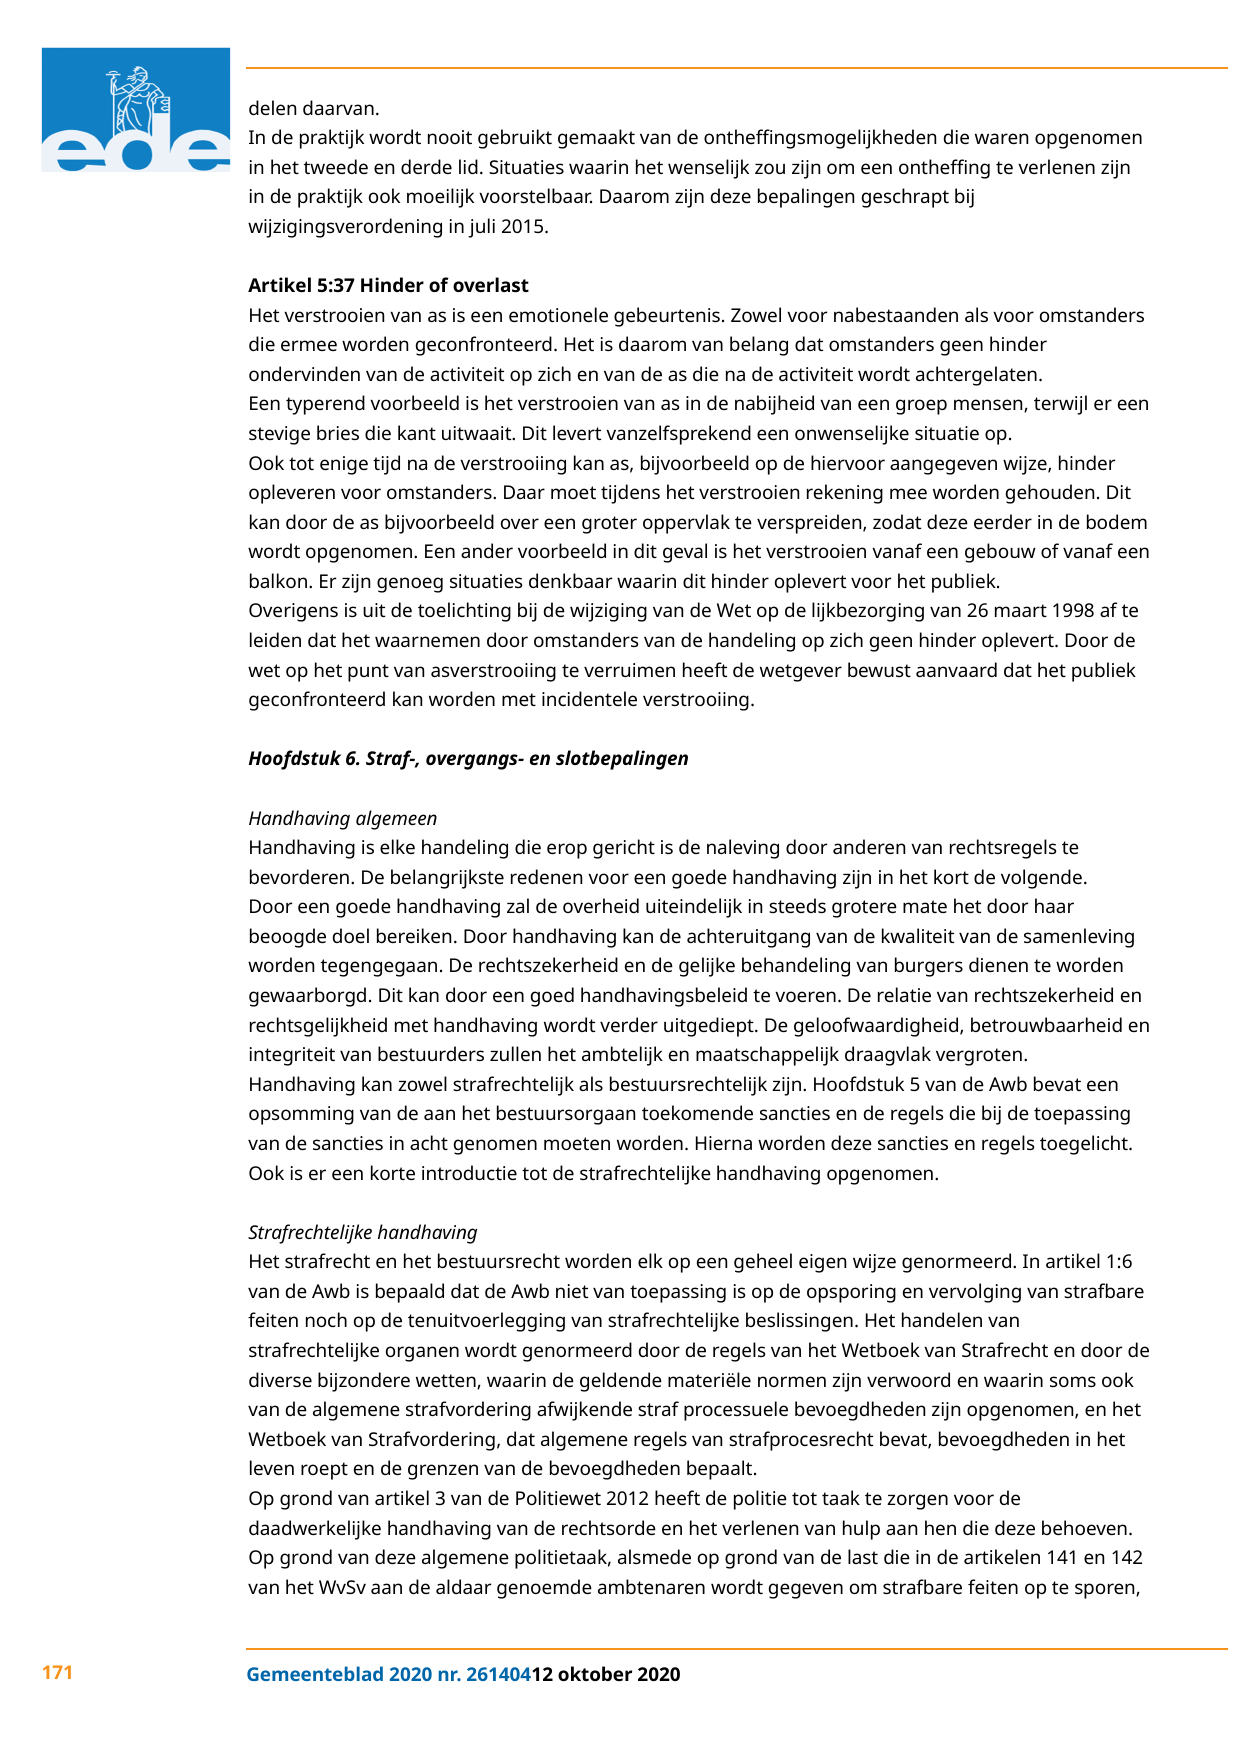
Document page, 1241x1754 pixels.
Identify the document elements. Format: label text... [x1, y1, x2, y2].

text Overigens is uit de toelichting bij de wijziging van de Wet op de lijkbezorging van 26 maart 1998 af te leiden dat het waarnemen door omstanders van de handeling op zich geen hinder oplevert. Door de wet op het punt van asverstrooiing te verruimen heeft de wetgever bewust aanvaard dat het publiek geconfronteerd kan worden met incidentele verstrooiing. [248, 598, 1152, 712]
text Het verstrooien van as is een emotionele gebeurtenis. Zowel voor nabestaanden als voor omstanders die ermee worden geconfronteerd. Het is daarom van belang dat omstanders geen hinder ondervinden van de activiteit op zich en van de as die na de activiteit wordt achtergelaten. [248, 302, 1152, 387]
text Strafrechtelijke handhaving [248, 1219, 1152, 1245]
text Hoofdstuk 6. Straf-, overgangs- en slotbepalingen [248, 746, 1152, 771]
text Op grond van artikel 3 van de Politiewet 2012 heeft de politie tot taak te zorgen voor de daadwerkelijke handhaving van de rechtsorde en het verlenen van hulp aan hen die deze behoeven. Op grond van deze algemene politietaak, alsmede op grond van de last die in de artikelen 141 en 142 van het WvSv aan de aldaar genoemde ambtenaren wordt gegeven om strafbare feiten op te sporen, [248, 1485, 1152, 1600]
text Ook tot enige tijd na de verstrooiing kan as, bijvoorbeeld op de hiervoor aangegeven wijze, hinder opleveren voor omstanders. Daar moet tijdens het verstrooien rekening mee worden gehouden. Dit kan door de as bijvoorbeeld over een groter oppervlak te verspreiden, zodat deze eerder in de bodem wordt opgenomen. Een ander voorbeeld in dit geval is het verstrooien vanaf een gebouw of vanaf een balkon. Er zijn genoeg situaties denkbaar waarin dit hinder oplevert voor het publiek. [248, 450, 1152, 594]
text Door een goede handhaving zal de overheid uiteindelijk in steeds grotere mate het door haar beoogde doel bereiken. Door handhaving kan de achteruitgang van de kwaliteit van de samenleving worden tegengegaan. De rechtszekerheid en de gelijke behandeling van burgers dienen te worden gewaarborgd. Dit kan door een goed handhavingsbeleid te voeren. De relatie van rechtszekerheid en rechtsgelijkheid met handhaving wordt verder uitgediept. De geloofwaardigheid, betrouwbaarheid en integriteit van bestuurders zullen het ambtelijk en maatschappelijk draagvlak vergroten. [248, 893, 1152, 1067]
text Een typerend voorbeeld is het verstrooien van as in de nabijheid van een groep mensen, terwijl er een stevige bries die kant uitwaait. Dit levert vanzelfsprekend een onwenselijke situatie op. [248, 391, 1152, 446]
text delen daarvan. [248, 95, 1152, 121]
text Handhaving algemeen [248, 805, 1152, 831]
picture [41, 47, 231, 172]
text Handhaving is elke handeling die erop gericht is de naleving door anderen van rechtsregels te bevorderen. De belangrijkste redenen voor een goede handhaving zijn in het kort de volgende. [248, 834, 1152, 890]
text Artikel 5:37 Hinder of overlast [248, 272, 1152, 298]
text Het strafrecht en het bestuursrecht worden elk op een geheel eigen wijze genormeerd. In artikel 1:6 van de Awb is bepaald dat de Awb niet van toepassing is op de opsporing en vervolging van strafbare feiten noch op de tenuitvoerlegging van strafrechtelijke beslissingen. Het handelen van strafrechtelijke organen wordt genormeerd door de regels van het Wetboek van Strafrecht en door de diverse bijzondere wetten, waarin de geldende materiële normen zijn verwoord en waarin soms ook van de algemene strafvordering afwijkende straf processuele bevoegdheden zijn opgenomen, en het Wetboek van Strafvordering, dat algemene regels van strafprocesrecht bevat, bevoegdheden in het leven roept en de grenzen van de bevoegdheden bepaalt. [248, 1248, 1152, 1481]
text In de praktijk wordt nooit gebruikt gemaakt van de ontheffingsmogelijkheden die waren opgenomen in het tweede en derde lid. Situaties waarin het wenselijk zou zijn om een ontheffing te verlenen zijn in de praktijk ook moeilijk voorstelbaar. Daarom zijn deze bepalingen geschrapt bij wijzigingsverordening in juli 2015. [248, 124, 1152, 239]
text Handhaving kan zowel strafrechtelijk als bestuursrechtelijk zijn. Hoofdstuk 5 van de Awb bevat een opsomming van de aan het bestuursorgaan toekomende sancties en de regels die bij de toepassing van de sancties in acht genomen moeten worden. Hierna worden deze sancties en regels toegelicht. Ook is er een korte introductie tot de strafrechtelijke handhaving opgenomen. [248, 1071, 1152, 1186]
